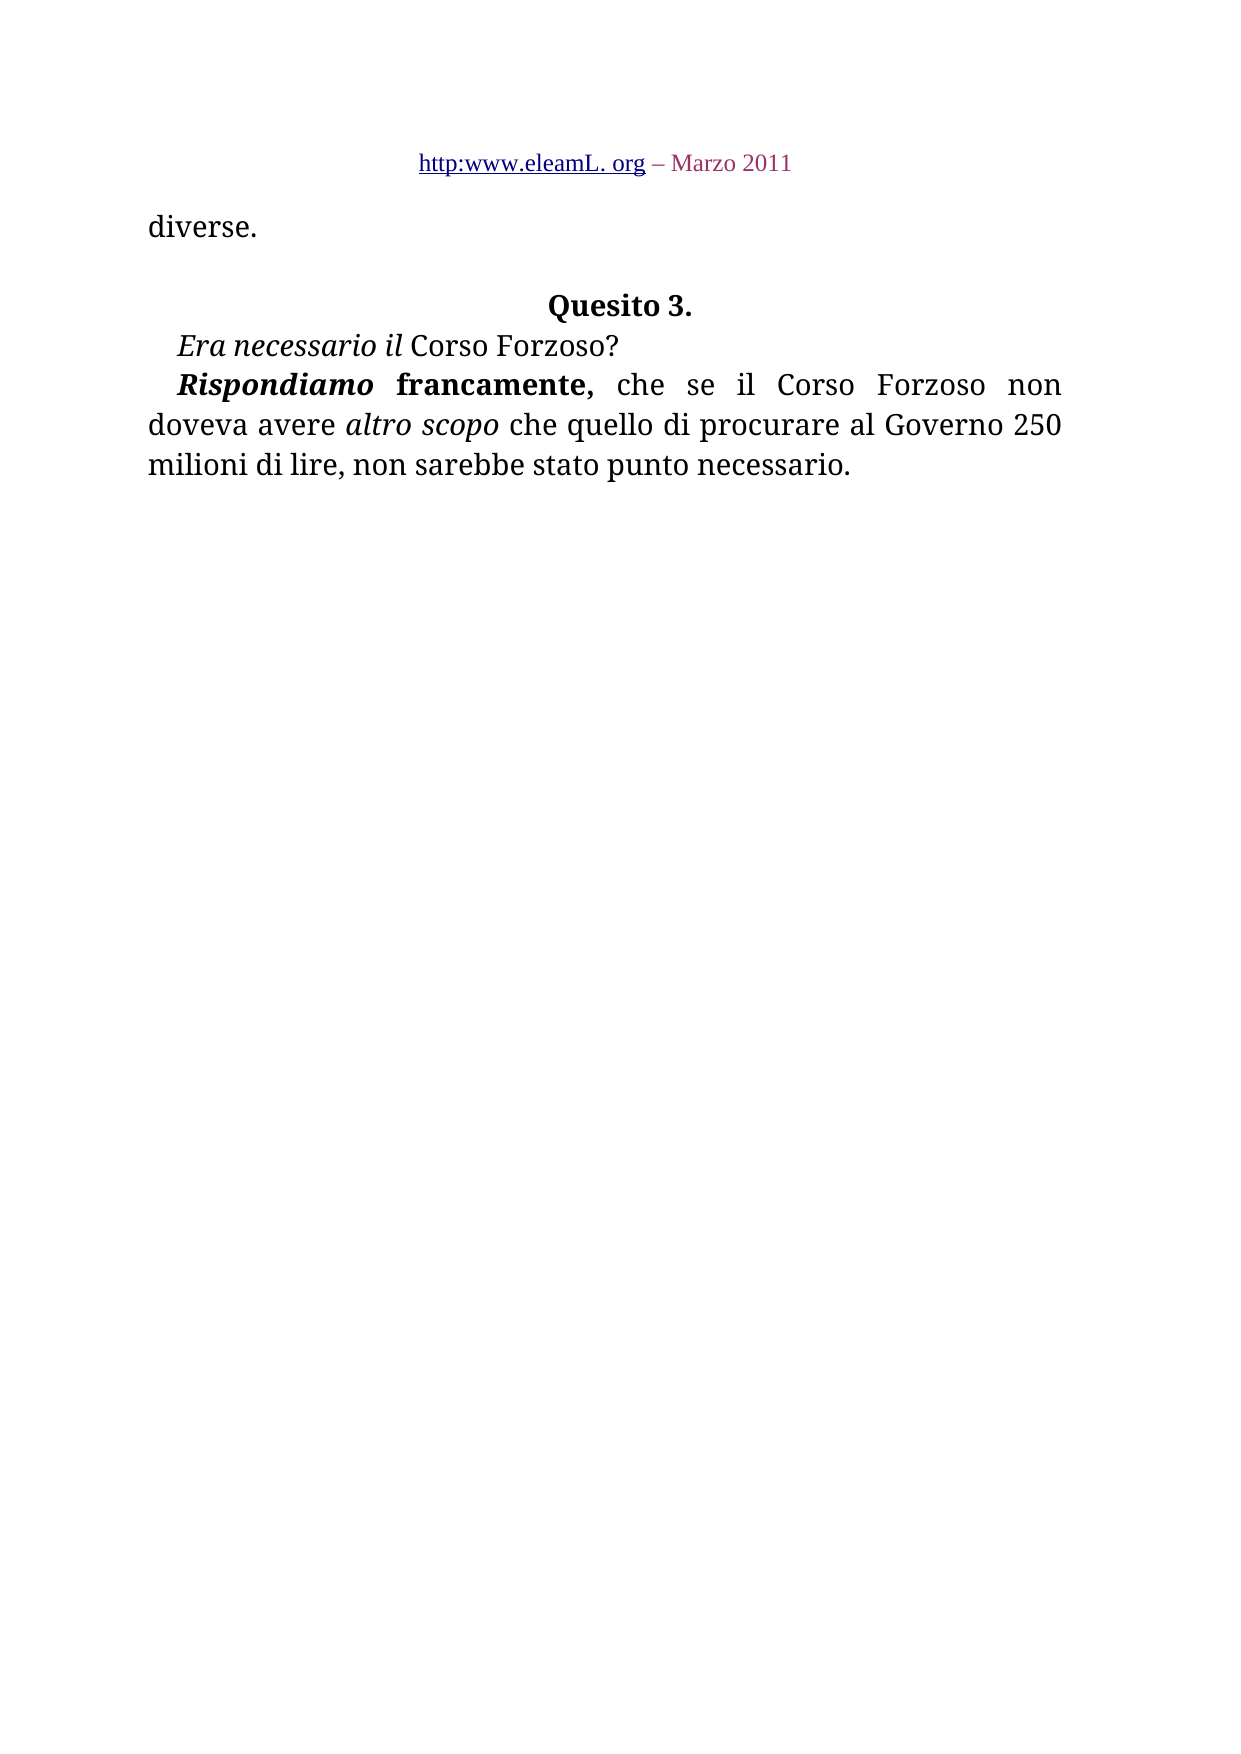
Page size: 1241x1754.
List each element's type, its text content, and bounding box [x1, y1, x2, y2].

text Quesito 3. [148, 285, 1063, 325]
text diverse. [148, 206, 1063, 246]
text Rispondiamo francamente, che se il Corso Forzoso non doveva avere altro scopo che quello di procurare al Governo 250 milioni di lire, non sarebbe stato punto necessario. [148, 364, 1063, 484]
text Era necessario il Corso Forzoso? [148, 325, 1063, 364]
